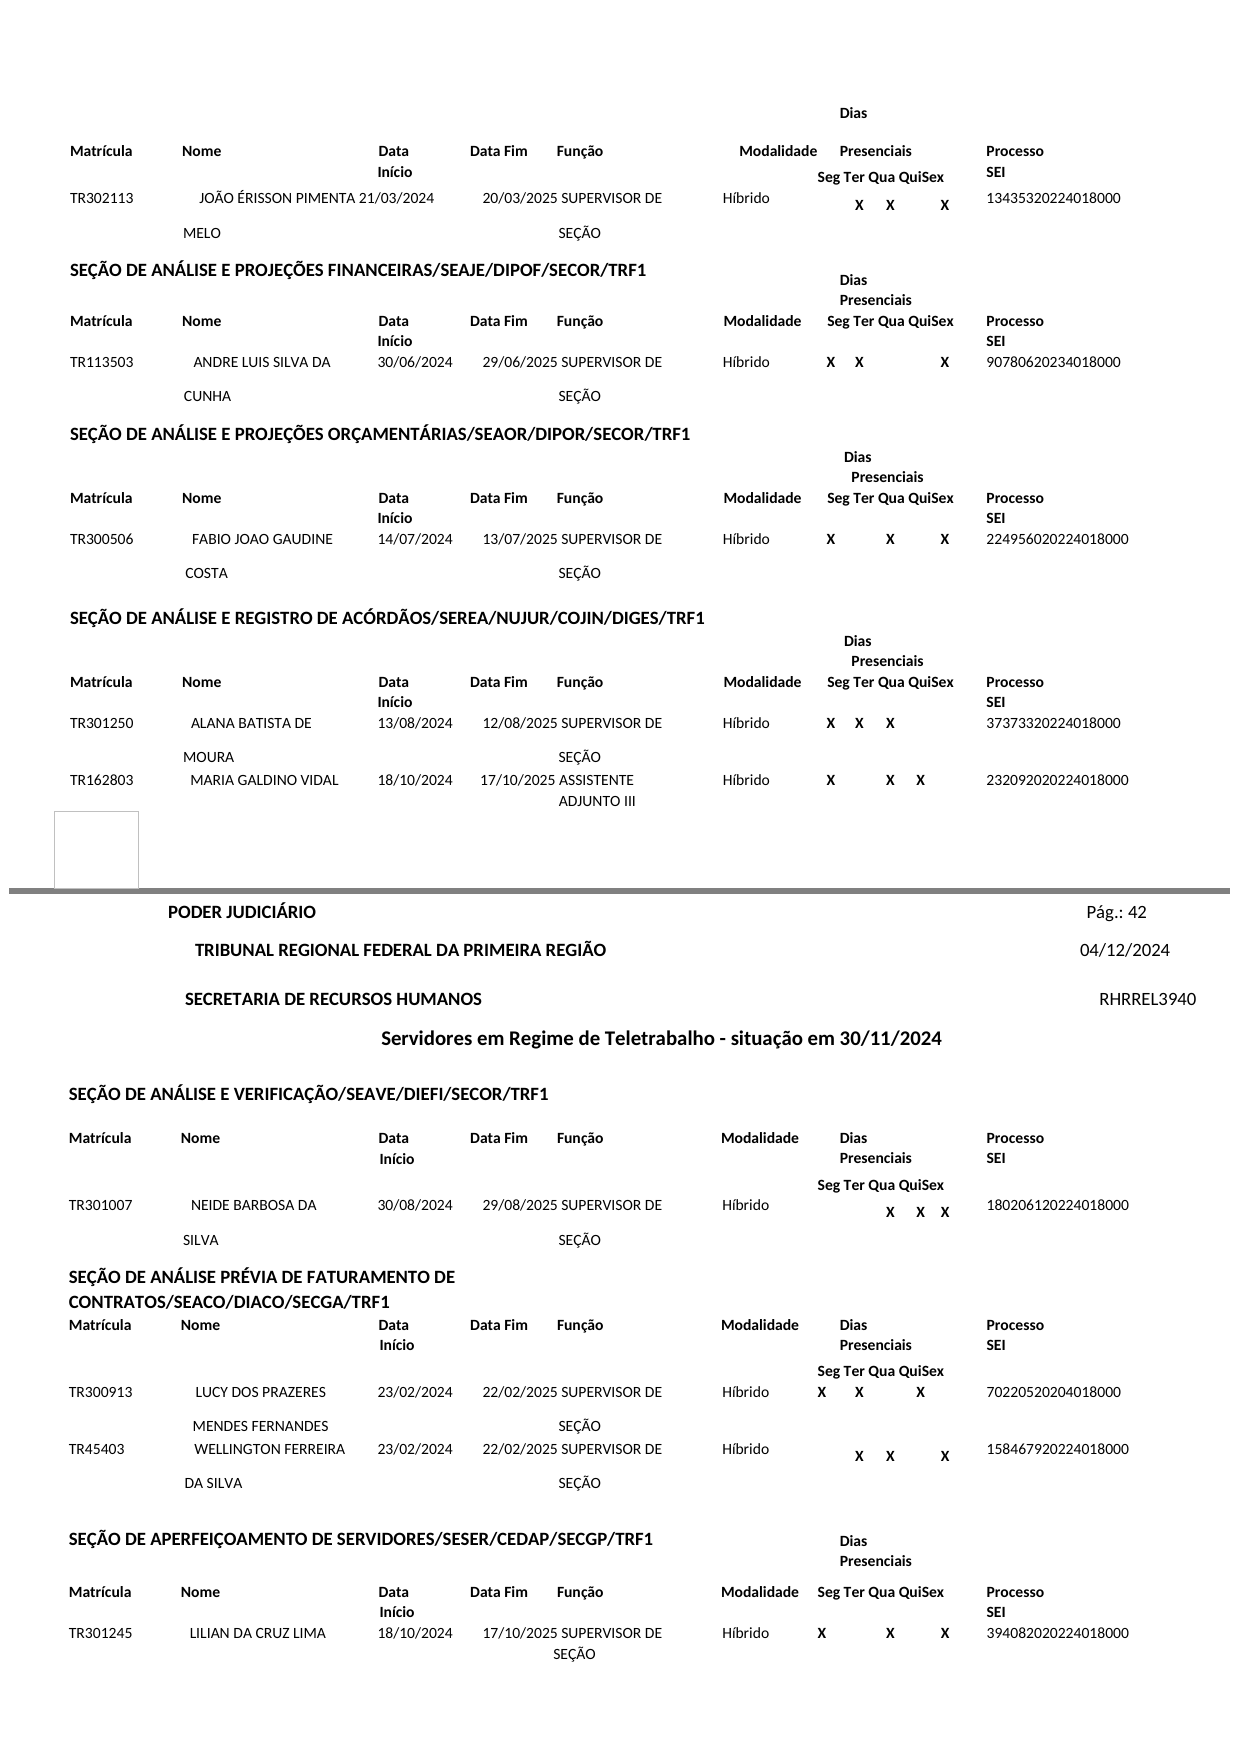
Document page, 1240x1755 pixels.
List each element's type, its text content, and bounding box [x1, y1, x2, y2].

table_cell Dias Presenciais Seg Ter Qua QuiSex [818, 1129, 986, 1196]
table_cell X X X Dias Presenciais [818, 189, 986, 311]
table_cell X X X [818, 1624, 986, 1679]
table_cell Processo SEI [986, 311, 1196, 352]
table_cell SEÇÃO DE ANÁLISE E VERIFICAÇÃO/SEAVE/DIEFI/SECOR/TRF1 [69, 1082, 721, 1128]
table_cell 37373320224018000 [986, 713, 1196, 770]
table_cell [818, 1082, 986, 1128]
table_cell X X X [818, 1382, 986, 1439]
table_cell Híbrido [721, 1382, 817, 1439]
table_cell 13435320224018000 [986, 189, 1196, 311]
table_cell TR301250 ALANA BATISTA DE 13/08/2024 12/08/2025 SUPERVISOR DE Híbrido X X X MOURA SEÇÃO [70, 713, 986, 770]
table_cell Processo SEI [986, 1315, 1138, 1382]
table_cell TR162803 MARIA GALDINO VIDAL 18/10/2024 17/10/2025 ASSISTENTE Híbrido X X X ADJUNTO III [70, 770, 986, 812]
table_cell 70220520204018000 [986, 1382, 1138, 1439]
table_cell Dias [818, 103, 986, 142]
table_cell Processo SEI [986, 142, 1196, 188]
table_cell Matrícula Nome Data Data Fim Função Modalidade Início [70, 142, 817, 188]
table_cell Presenciais Seg Ter Qua QuiSex [818, 142, 986, 188]
table_cell Matrícula Nome Data Data Fim Função Modalidade Seg Ter Qua QuiSex Início [70, 488, 986, 529]
table_cell Seg Ter Qua QuiSex [818, 1582, 986, 1623]
table_cell Matrícula Nome Data Data Fim Função Início [69, 1315, 721, 1382]
table_cell Híbrido [721, 1624, 817, 1679]
table_cell Híbrido [721, 1196, 817, 1315]
table_header [986, 1025, 1138, 1128]
table_cell X X X [818, 1196, 986, 1315]
table_cell Modalidade [721, 1315, 817, 1382]
table_cell TR300913 LUCY DOS PRAZERES 23/02/2024 22/02/2025 SUPERVISOR DE MENDES FERNANDES SEÇÃO [69, 1382, 721, 1439]
table_header Servidores em Regime de Teletrabalho - situação em 30/11/2024 [69, 1025, 986, 1082]
text TRIBUNAL REGIONAL FEDERAL DA PRIMEIRA REGIÃO 04/12/2024 [67, 934, 1196, 962]
text SECRETARIA DE RECURSOS HUMANOS RHRREL3940 [67, 983, 1198, 1011]
table_cell [70, 103, 817, 142]
table_cell Modalidade [721, 1582, 817, 1623]
table_cell 180206120224018000 [986, 1196, 1138, 1315]
table_cell Matrícula Nome Data Data Fim Função Modalidade Seg Ter Qua QuiSex Início [70, 311, 986, 352]
table_cell TR113503 ANDRE LUIS SILVA DA 30/06/2024 29/06/2025 SUPERVISOR DE Híbrido X X X CUNHA SEÇÃO SEÇÃO DE ANÁLISE E PROJEÇÕES ORÇAMENTÁRIAS/SEAOR/DIPOR/SECOR/TRF1 Dias Presenciais [70, 352, 986, 488]
table_cell Dias Presenciais Seg Ter Qua QuiSex [818, 1315, 986, 1382]
table_cell Processo SEI [986, 488, 1196, 529]
table_cell Processo SEI [986, 1582, 1138, 1623]
table_cell TR301007 NEIDE BARBOSA DA 30/08/2024 29/08/2025 SUPERVISOR DE SILVA SEÇÃO SEÇÃO DE ANÁLISE PRÉVIA DE FATURAMENTO DE CONTRATOS/SEACO/DIACO/SECGA/TRF1 [69, 1196, 721, 1315]
table_cell 158467920224018000 [986, 1439, 1138, 1582]
table_cell 224956020224018000 [986, 529, 1196, 672]
table_cell Matrícula Nome Data Data Fim Função Início [69, 1582, 721, 1623]
table_cell Modalidade [721, 1129, 817, 1196]
table_cell [721, 1082, 817, 1128]
table_cell Matrícula Nome Data Data Fim Função Modalidade Seg Ter Qua QuiSex Início [70, 672, 986, 713]
table_cell TR301245 LILIAN DA CRUZ LIMA 18/10/2024 17/10/2025 SUPERVISOR DE SEÇÃO [69, 1624, 721, 1679]
table_cell 394082020224018000 [986, 1624, 1138, 1679]
table_cell TR300506 FABIO JOAO GAUDINE 14/07/2024 13/07/2025 SUPERVISOR DE Híbrido X X X COSTA SEÇÃO SEÇÃO DE ANÁLISE E REGISTRO DE ACÓRDÃOS/SEREA/NUJUR/COJIN/DIGES/TRF1 Dias Presenciais [70, 529, 986, 672]
table_cell 90780620234018000 [986, 352, 1196, 488]
table_cell 232092020224018000 [986, 770, 1196, 812]
table_cell Híbrido [721, 1439, 817, 1496]
table_cell TR45403 WELLINGTON FERREIRA 23/02/2024 22/02/2025 SUPERVISOR DE DA SILVA SEÇÃO [69, 1439, 721, 1496]
table_cell TR302113 JOÃO ÉRISSON PIMENTA 21/03/2024 20/03/2025 SUPERVISOR DE Híbrido MELO SEÇÃO SEÇÃO DE ANÁLISE E PROJEÇÕES FINANCEIRAS/SEAJE/DIPOF/SECOR/TRF1 [70, 189, 817, 311]
text PODER JUDICIÁRIO Pág.: 42 [67, 896, 1196, 924]
table_cell [986, 103, 1196, 142]
table_cell X X X Dias Presenciais [818, 1439, 986, 1582]
table_cell Processo SEI [986, 1129, 1138, 1196]
table_cell SEÇÃO DE APERFEIÇOAMENTO DE SERVIDORES/SESER/CEDAP/SECGP/TRF1 [69, 1496, 817, 1582]
table_cell Processo SEI [986, 672, 1196, 713]
table_cell Matrícula Nome Data Data Fim Função Início [69, 1129, 721, 1196]
